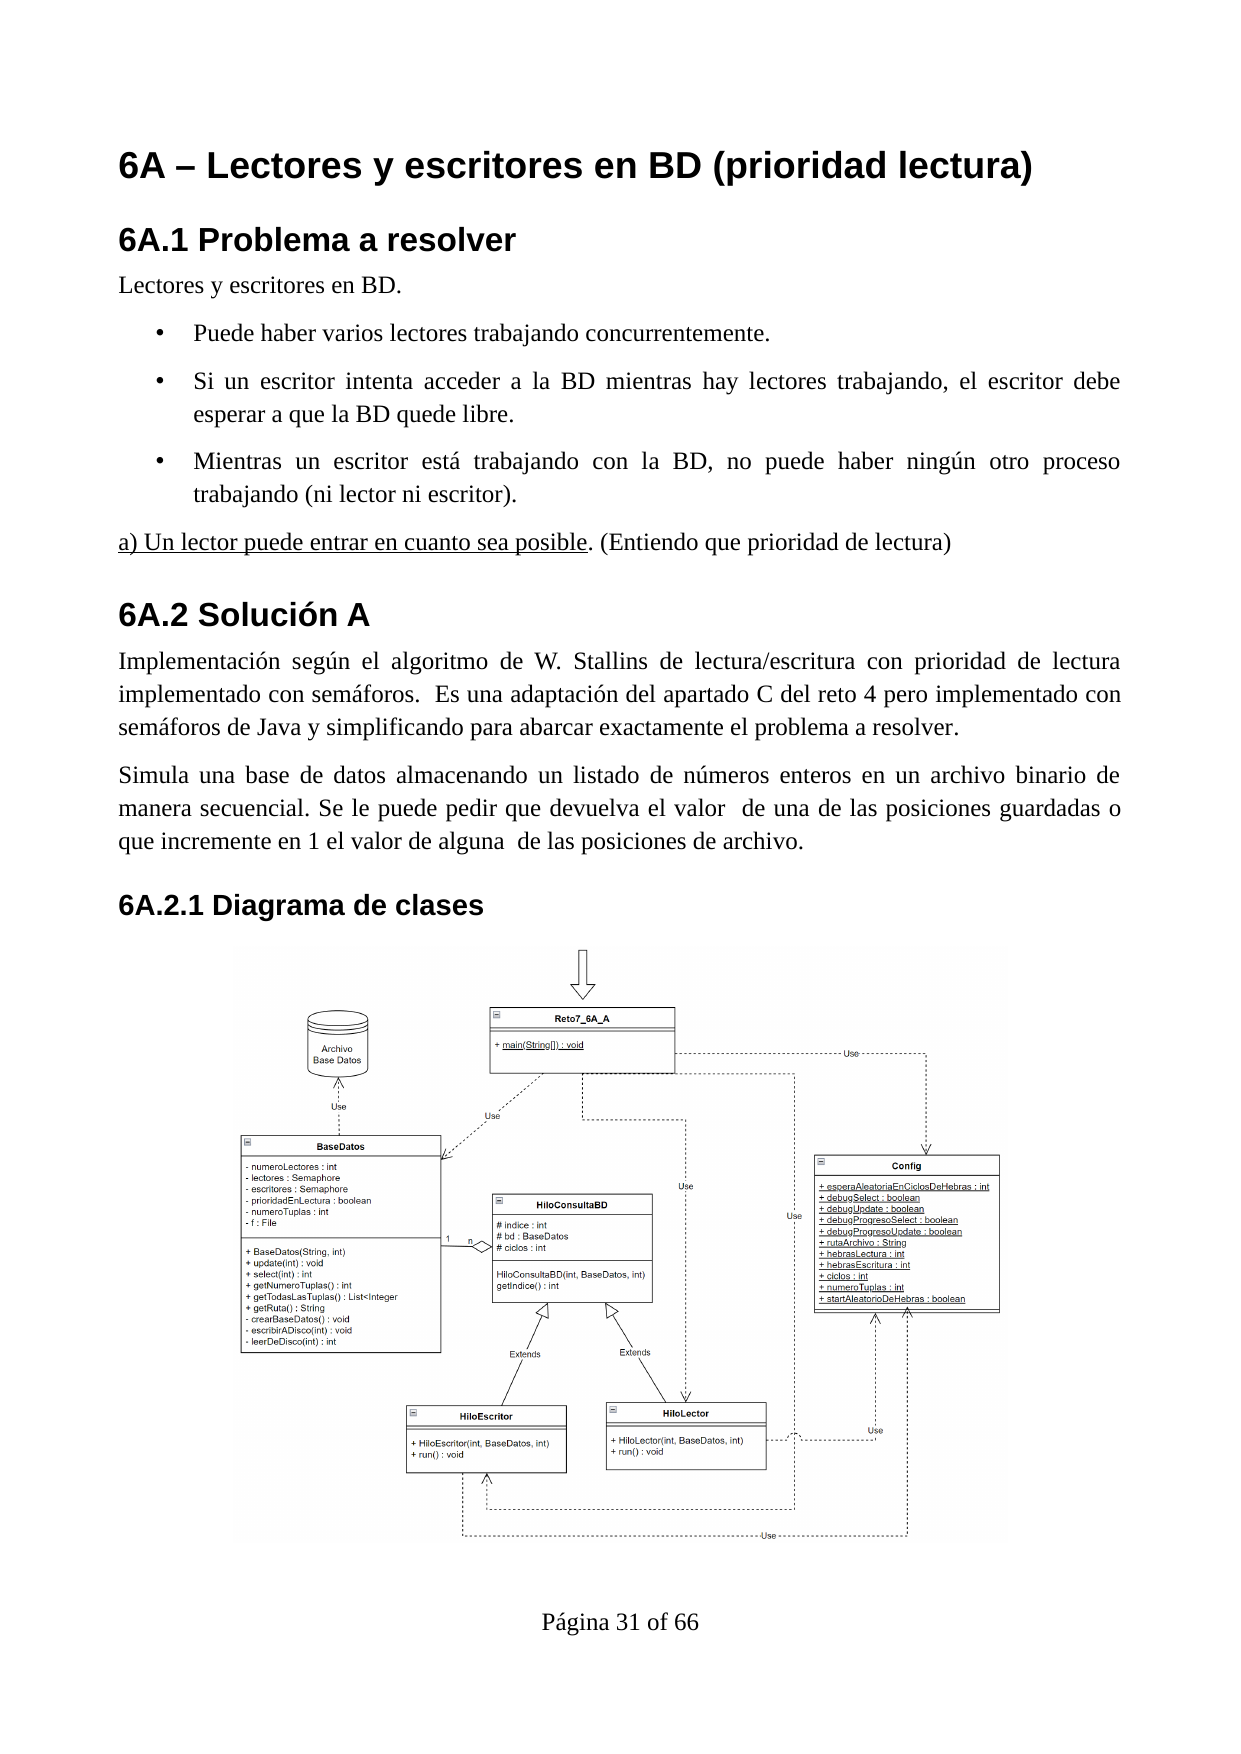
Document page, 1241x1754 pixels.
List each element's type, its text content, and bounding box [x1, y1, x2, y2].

text a) Un lector puede entrar en cuanto sea posible. (Entiendo que prioridad de lectura) [118, 527, 1122, 556]
subtitle 6A.2 Solución A [118, 595, 1122, 634]
picture [232, 946, 1008, 1543]
list Mientras un escritor está trabajando con la BD, no puede haber ningún otro proceso trabajando (ni lector ni escritor). [156, 446, 1122, 508]
text Simula una base de datos almacenando un listado de números enteros en un archivo binario de manera secuencial. Se le puede pedir que devuelva el valor de una de las posiciones guardadas o que incremente en 1 el valor de alguna de las posiciones de archivo. [118, 760, 1122, 855]
subtitle 6A.1 Problema a resolver [118, 219, 1122, 258]
text Implementación según el algoritmo de W. Stallins de lectura/escritura con prioridad de lectura implementado con semáforos. Es una adaptación del apartado C del reto 4 pero implementado con semáforos de Java y simplificando para abarcar exactamente el problema a resolver. [118, 646, 1122, 741]
list Puede haber varios lectores trabajando concurrentemente. [156, 318, 1122, 347]
subtitle 6A.2.1 Diagrama de clases [118, 888, 1122, 922]
text Lectores y escritores en BD. [118, 271, 1122, 299]
subtitle 6A – Lectores y escritores en BD (prioridad lectura) [118, 143, 1122, 186]
list Si un escritor intenta acceder a la BD mientras hay lectores trabajando, el escritor debe esperar a que la BD quede libre. [156, 366, 1122, 427]
